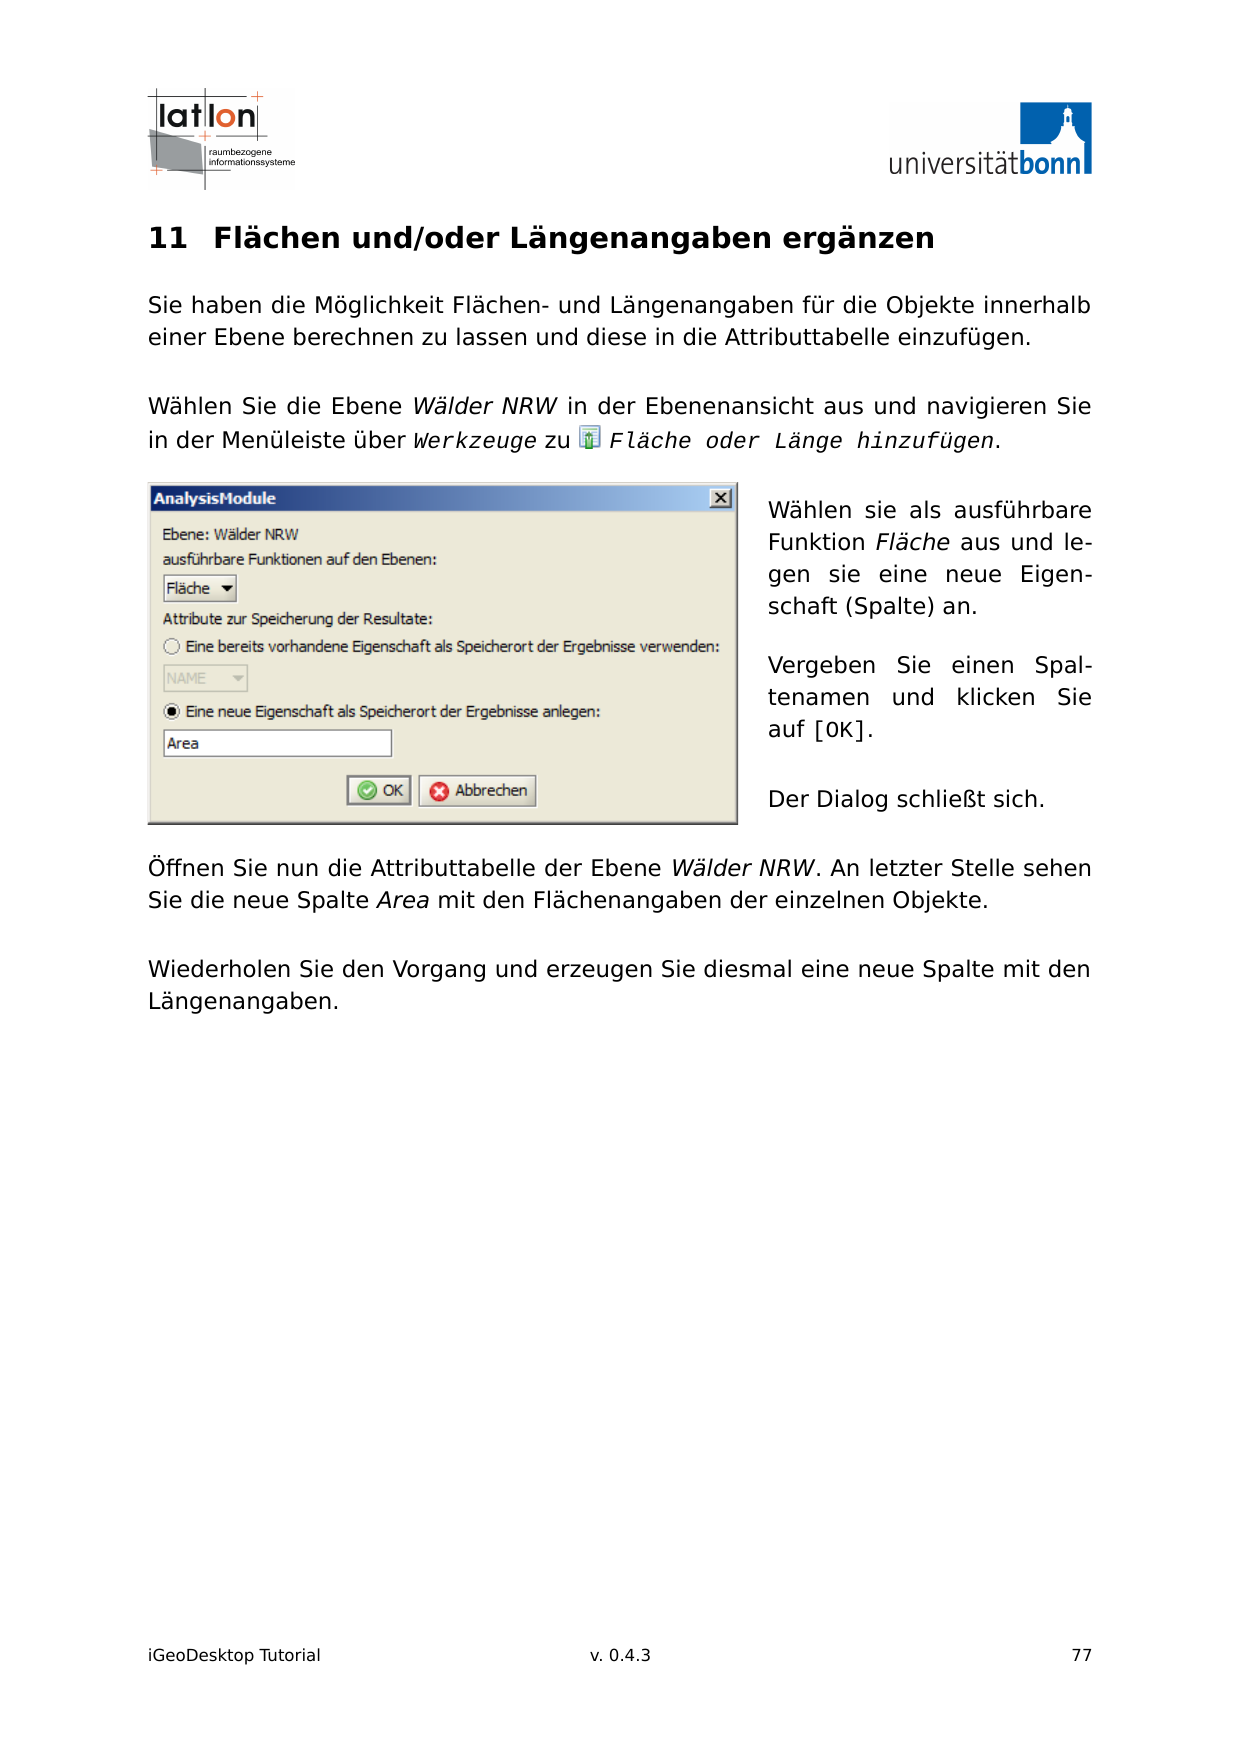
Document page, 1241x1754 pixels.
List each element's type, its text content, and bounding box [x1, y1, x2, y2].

text Wählen sie als ausführbare Funktion Fläche aus und le­gen sie eine neue Eigen­schaft (Spalte) an. Vergeben Sie einen Spal­tenamen und klicken Sie auf [OK]. [739, 498, 1092, 744]
text Sie haben die Möglichkeit Flächen- und Längenangaben für die Objekte innerhalb einer Ebene berechnen zu lassen und diese in die Attributtabelle einzufügen. [148, 292, 1092, 351]
picture [147, 88, 295, 190]
subtitle Flächen und/oder Längenangaben ergänzen [148, 221, 1092, 255]
picture [889, 102, 1093, 174]
picture [578, 424, 602, 449]
text Öffnen Sie nun die Attributtabelle der Ebene Wälder NRW. An letzter Stelle sehen Sie die neue Spalte Area mit den Flächenangaben der einzelnen Objekte. [148, 855, 1092, 914]
text Wiederholen Sie den Vorgang und erzeugen Sie diesmal eine neue Spalte mit den Längenangaben. [148, 956, 1092, 1014]
text Wählen Sie die Ebene Wälder NRW in der Ebenenansicht aus und navigieren Sie in der Menüleiste über Werkzeuge zu Fläche oder Länge hinzufügen. [148, 393, 1092, 455]
text Der Dialog schließt sich. [739, 787, 1092, 813]
picture [147, 482, 739, 825]
